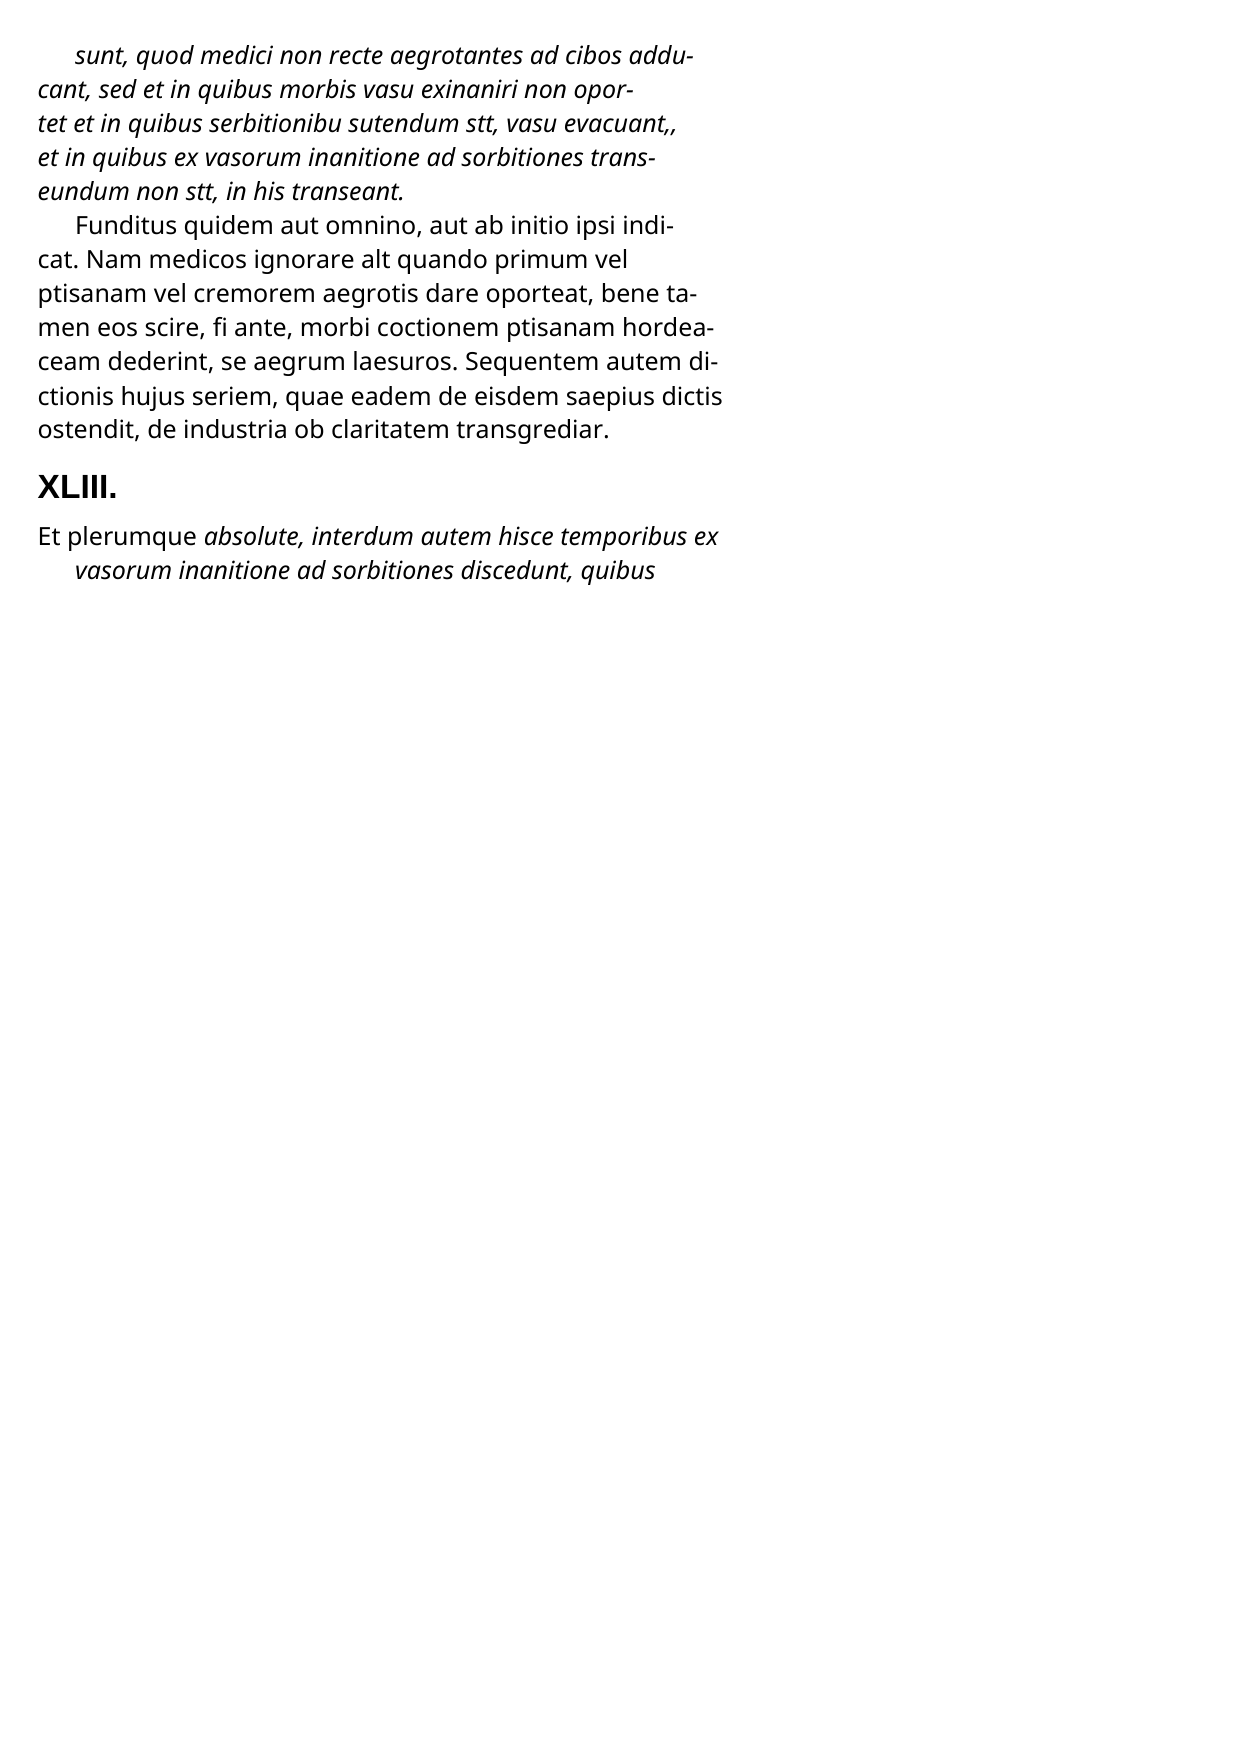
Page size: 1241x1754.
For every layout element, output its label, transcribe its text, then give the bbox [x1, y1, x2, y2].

subtitle XLIII. [37, 467, 1203, 506]
text Funditus quidem aut omnino, aut ab initio ipsi indi- cat. Nam medicos ignorare alt quando primum vel ptisanam vel cremorem aegrotis dare oporteat, bene ta- men eos scire, fi ante, morbi coctionem ptisanam hordea- ceam dederint, se aegrum laesuros. Sequentem autem di- ctionis hujus seriem, quae eadem de eisdem saepius dictis ostendit, de industria ob claritatem transgrediar. [37, 208, 1203, 446]
text Et plerumque absolute, interdum autem hisce temporibus ex vasorum inanitione ad sorbitiones discedunt, quibus [37, 518, 1203, 586]
text sunt, quod medici non recte aegrotantes ad cibos addu- cant, sed et in quibus morbis vasu exinaniri non opor- tet et in quibus serbitionibu sutendum stt, vasu evacuant,, et in quibus ex vasorum inanitione ad sorbitiones trans- eundum non stt, in his transeant. [37, 37, 1203, 208]
